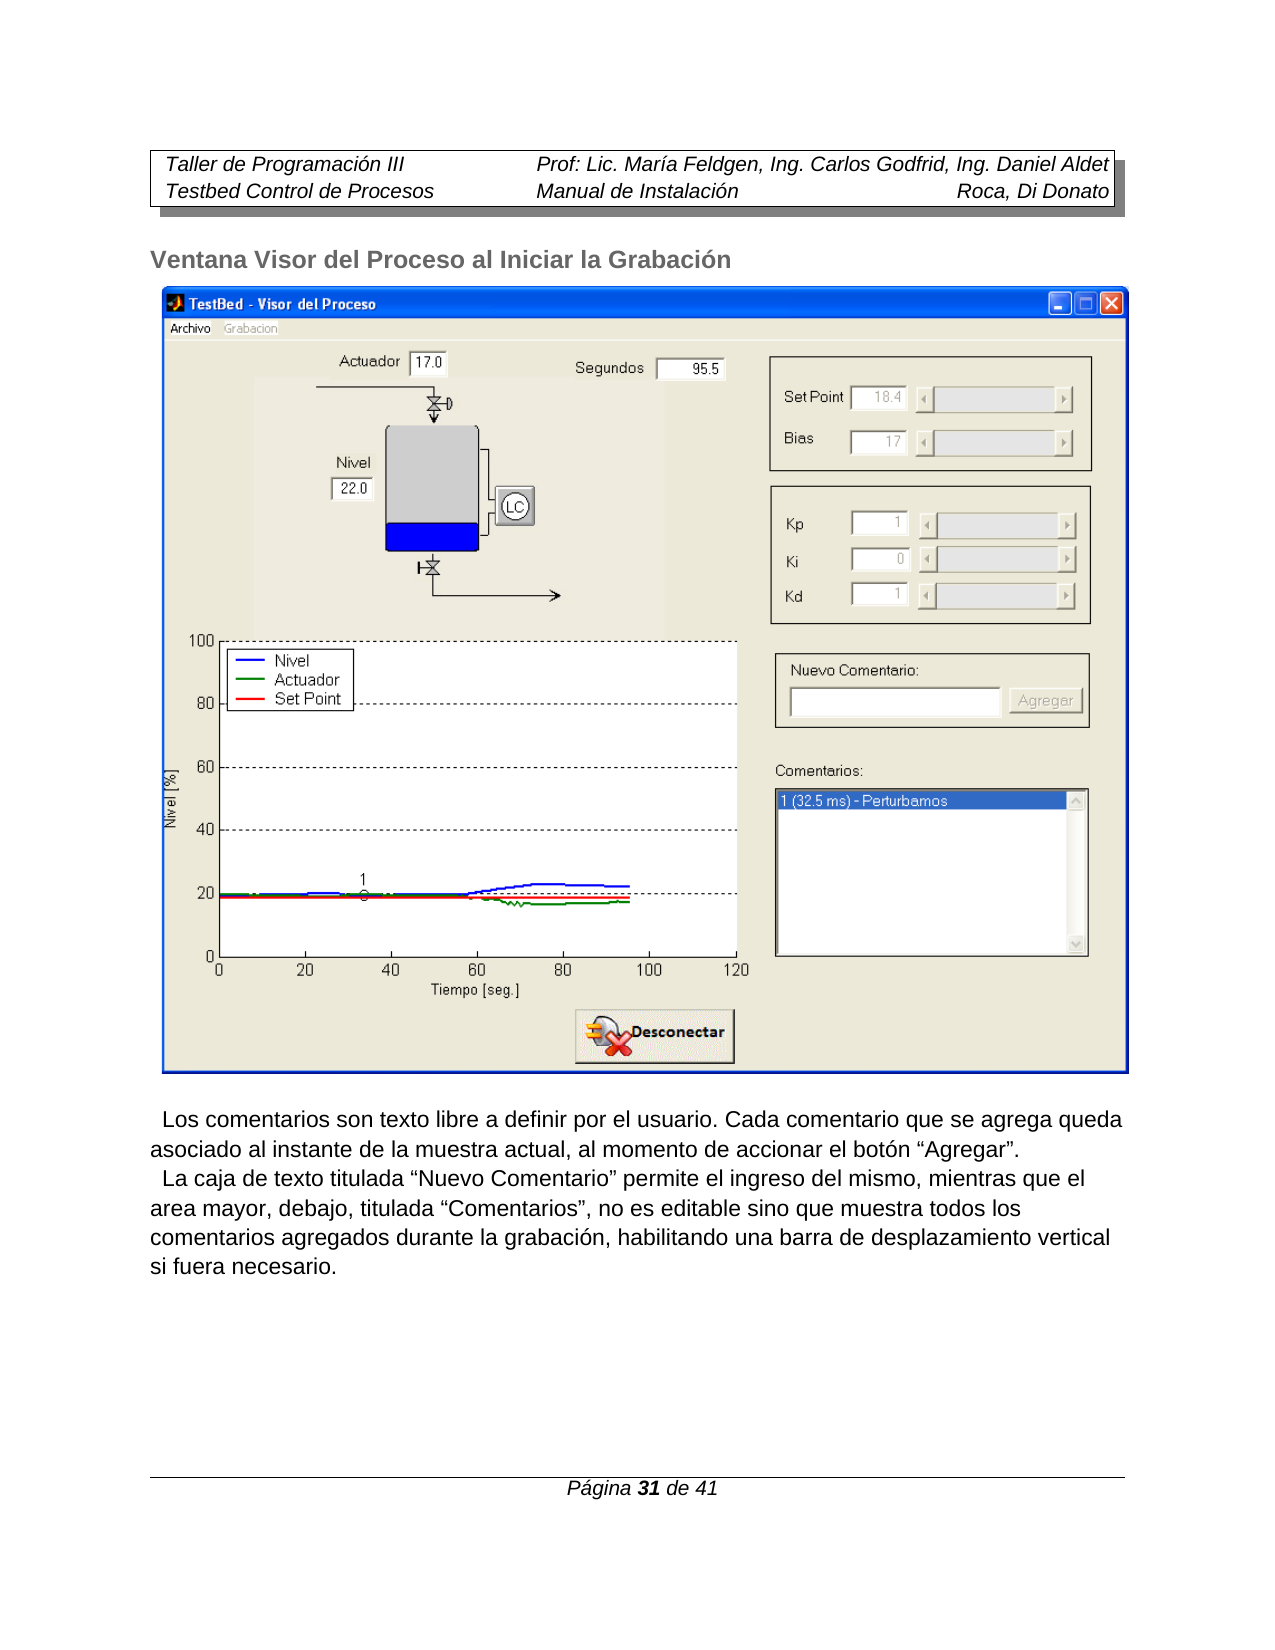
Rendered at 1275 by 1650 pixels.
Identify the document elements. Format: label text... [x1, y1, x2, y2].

picture [161, 286, 1129, 1074]
text Los comentarios son texto libre a definir por el usuario. Cada comentario que se agrega queda asociado al instante de la muestra actual, al momento de accionar el botón “Agregar”. [150, 1107, 1125, 1162]
text La caja de texto titulada “Nuevo Comentario” permite el ingreso del mismo, mientras que el area mayor, debajo, titulada “Comentarios”, no es editable sino que muestra todos los comentarios agregados durante la grabación, habilitando una barra de desplazamiento vertical si fuera necesario. [150, 1166, 1125, 1279]
subtitle Ventana Visor del Proceso al Iniciar la Grabación [150, 246, 1125, 274]
